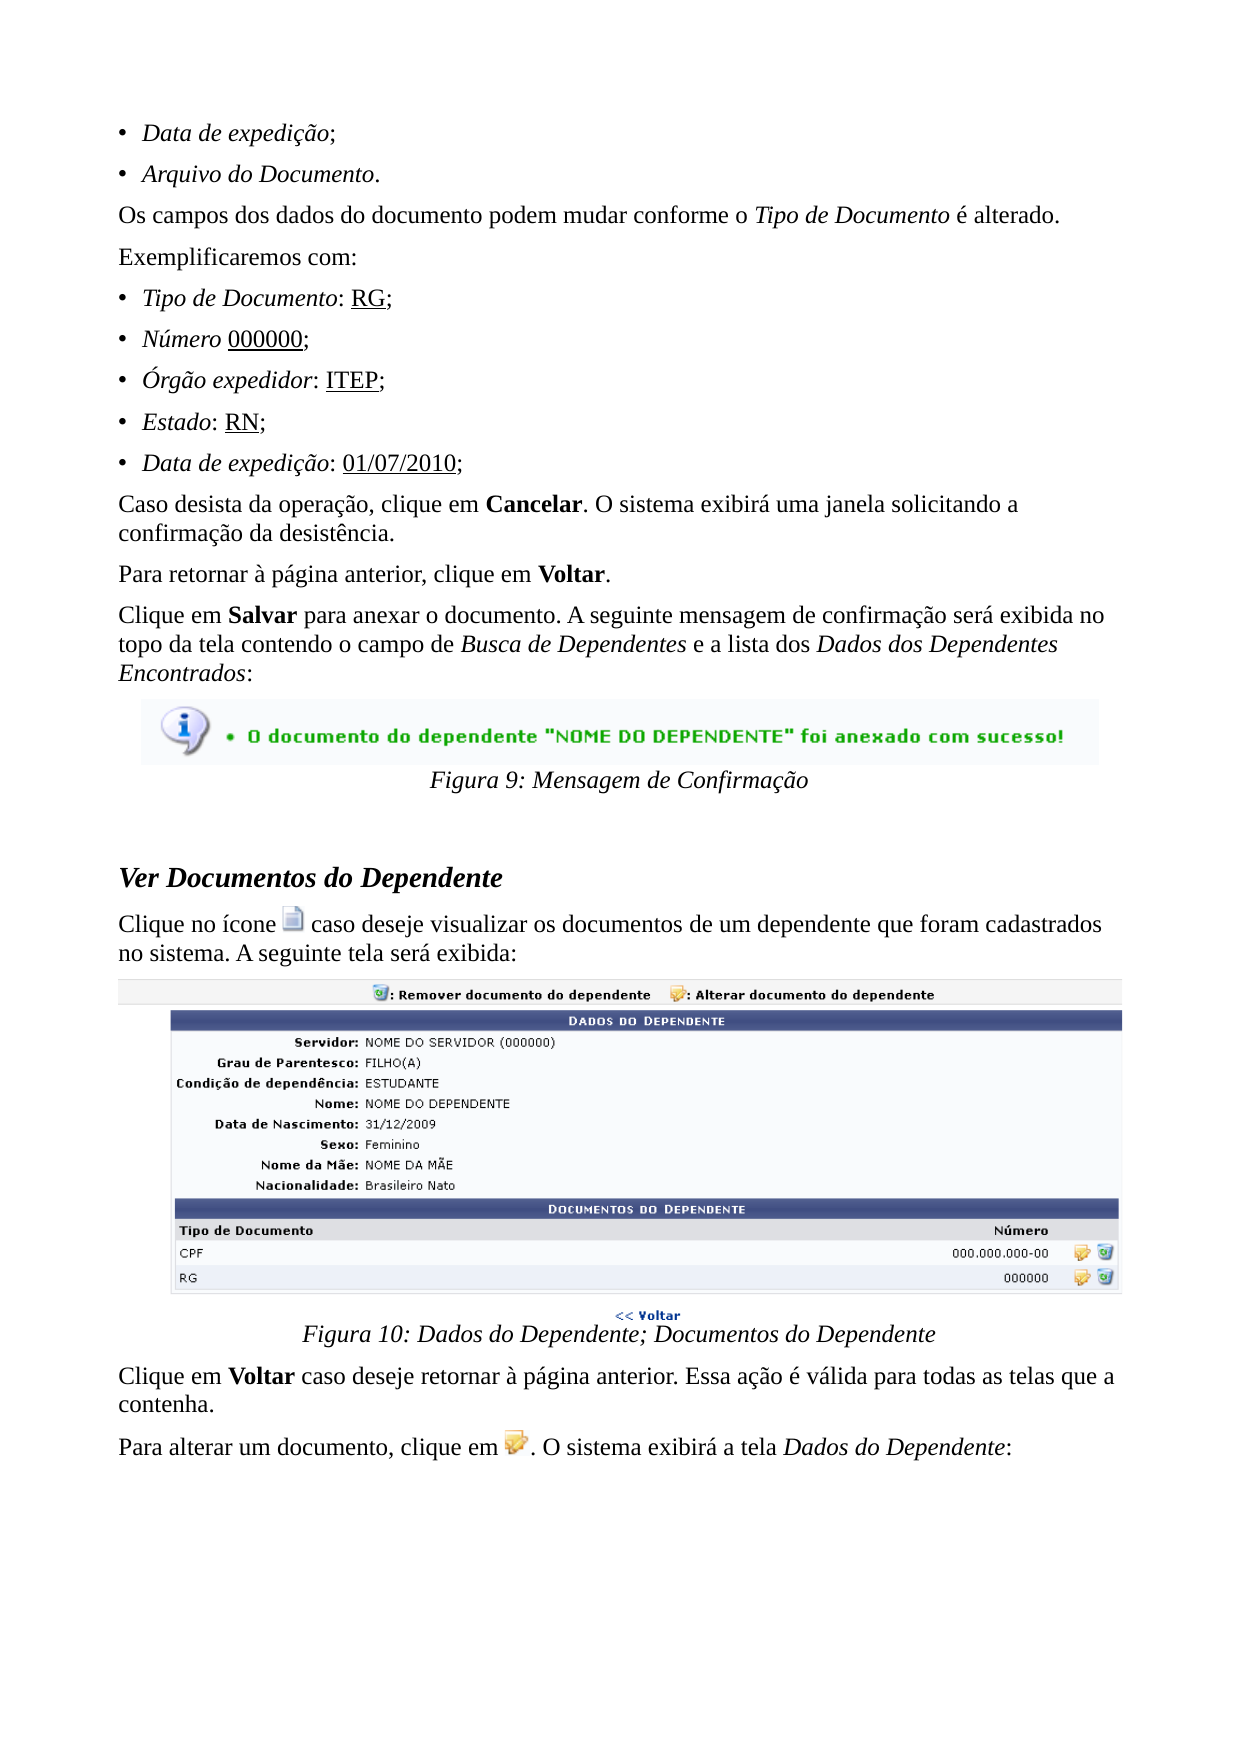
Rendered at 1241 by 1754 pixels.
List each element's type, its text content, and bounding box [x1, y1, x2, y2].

text Clique no ícone caso deseje visualizar os documentos de um dependente que foram cadastrados no sistema. A seguinte tela será exibida: [118, 906, 1122, 967]
list Número 000000; [118, 324, 1122, 353]
list Tipo de Documento: RG; [118, 283, 1122, 312]
list Data de expedição; [118, 118, 1122, 147]
text Figura 10: Dados do Dependente; Documentos do Dependente [118, 1320, 1122, 1348]
list Arquivo do Documento. [118, 159, 1122, 188]
text Para alterar um documento, clique em . O sistema exibirá a tela Dados do Dependente: [118, 1431, 1122, 1461]
list Estado: RN; [118, 407, 1122, 436]
text Figura 9: Mensagem de Confirmação [141, 765, 1099, 794]
subtitle Ver Documentos do Dependente [118, 860, 1122, 893]
text Caso desista da operação, clique em Cancelar. O sistema exibirá uma janela solicitando a confirmação da desistência. [118, 489, 1122, 547]
picture [282, 906, 305, 933]
text Para retornar à página anterior, clique em Voltar. [118, 559, 1122, 588]
picture [141, 699, 1099, 765]
list Data de expedição: 01/07/2010; [118, 448, 1122, 477]
text Exemplificaremos com: [118, 242, 1122, 271]
list Órgão expedidor: ITEP; [118, 366, 1122, 394]
picture [118, 979, 1123, 1320]
picture [504, 1430, 530, 1456]
text Clique em Salvar para anexar o documento. A seguinte mensagem de confirmação será exibida no topo da tela contendo o campo de Busca de Dependentes e a lista dos Dados dos Dependentes Encontrados: [118, 601, 1122, 687]
text Clique em Voltar caso deseje retornar à página anterior. Essa ação é válida para todas as telas que a contenha. [118, 1361, 1122, 1418]
text Os campos dos dados do documento podem mudar conforme o Tipo de Documento é alterado. [118, 201, 1122, 229]
